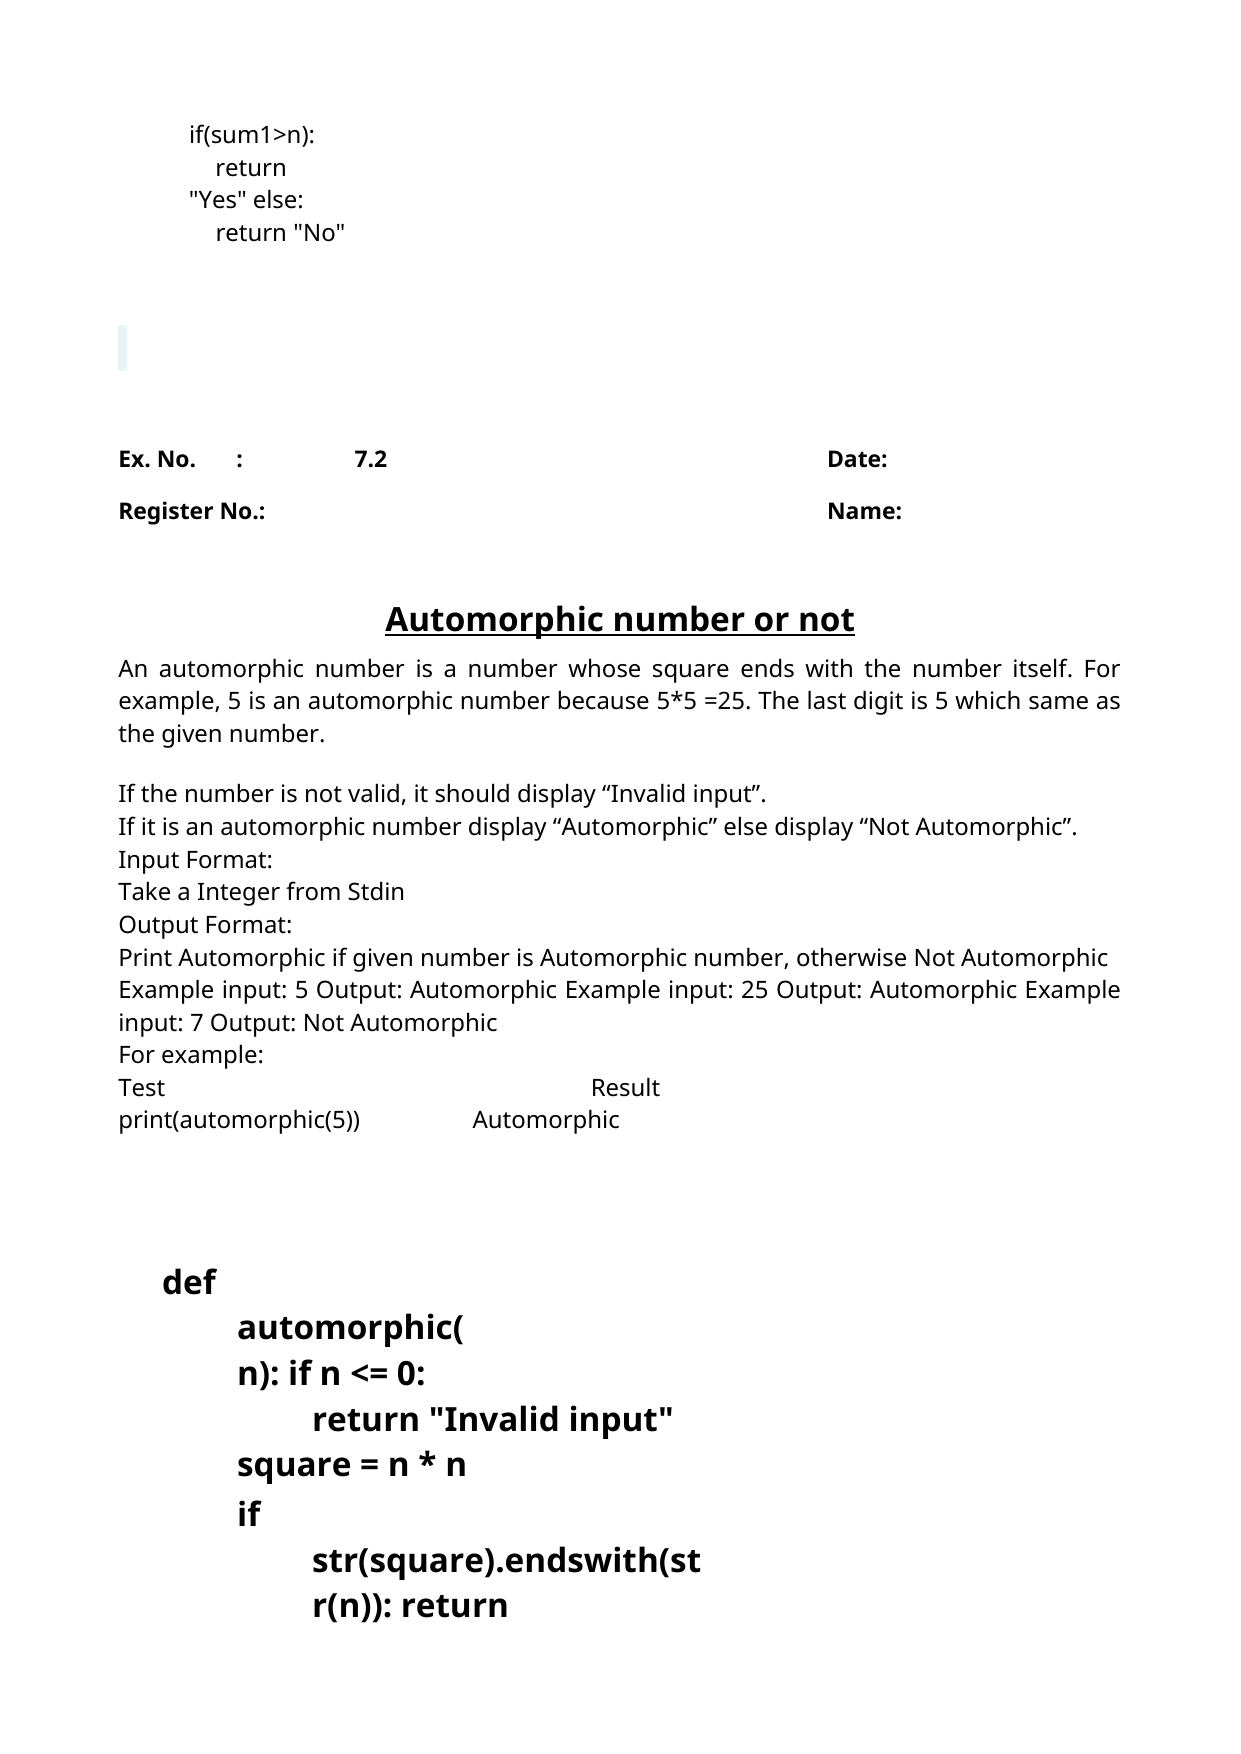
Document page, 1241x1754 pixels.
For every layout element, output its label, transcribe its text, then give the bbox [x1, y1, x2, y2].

text Ex. No. : 7.2 Date: [118, 443, 1122, 474]
text Automorphic number or not [118, 596, 1122, 641]
text print(automorphic(5)) Automorphic [118, 1103, 1122, 1136]
text if str(square).endswith(str(n)): return [237, 1491, 713, 1627]
text Output Format: [118, 908, 1122, 940]
text Take a Integer from Stdin [118, 875, 1122, 908]
text Test Result [118, 1071, 1122, 1103]
text If the number is not valid, it should display “Invalid input”. [118, 777, 1122, 810]
text If it is an automorphic number display “Automorphic” else display “Not Automorphic”. [118, 810, 1122, 842]
text def automorphic(n): if n <= 0: [162, 1258, 471, 1395]
text return "Yes" else: [188, 151, 321, 216]
text if(sum1>n): [189, 118, 1122, 151]
text return "Invalid input" square = n * n [237, 1396, 713, 1486]
text Input Format: [118, 842, 1122, 875]
text For example: [118, 1038, 1122, 1071]
text return "No" [215, 216, 1122, 248]
text Print Automorphic if given number is Automorphic number, otherwise Not Automorphic [118, 940, 1122, 973]
text An automorphic number is a number whose square ends with the number itself. For example, 5 is an automorphic number because 5*5 =25. The last digit is 5 which same as the given number. [118, 651, 1122, 749]
text Example input: 5 Output: Automorphic Example input: 25 Output: Automorphic Example input: 7 Output: Not Automorphic [118, 973, 1122, 1038]
text Register No.: Name: [118, 495, 1122, 526]
